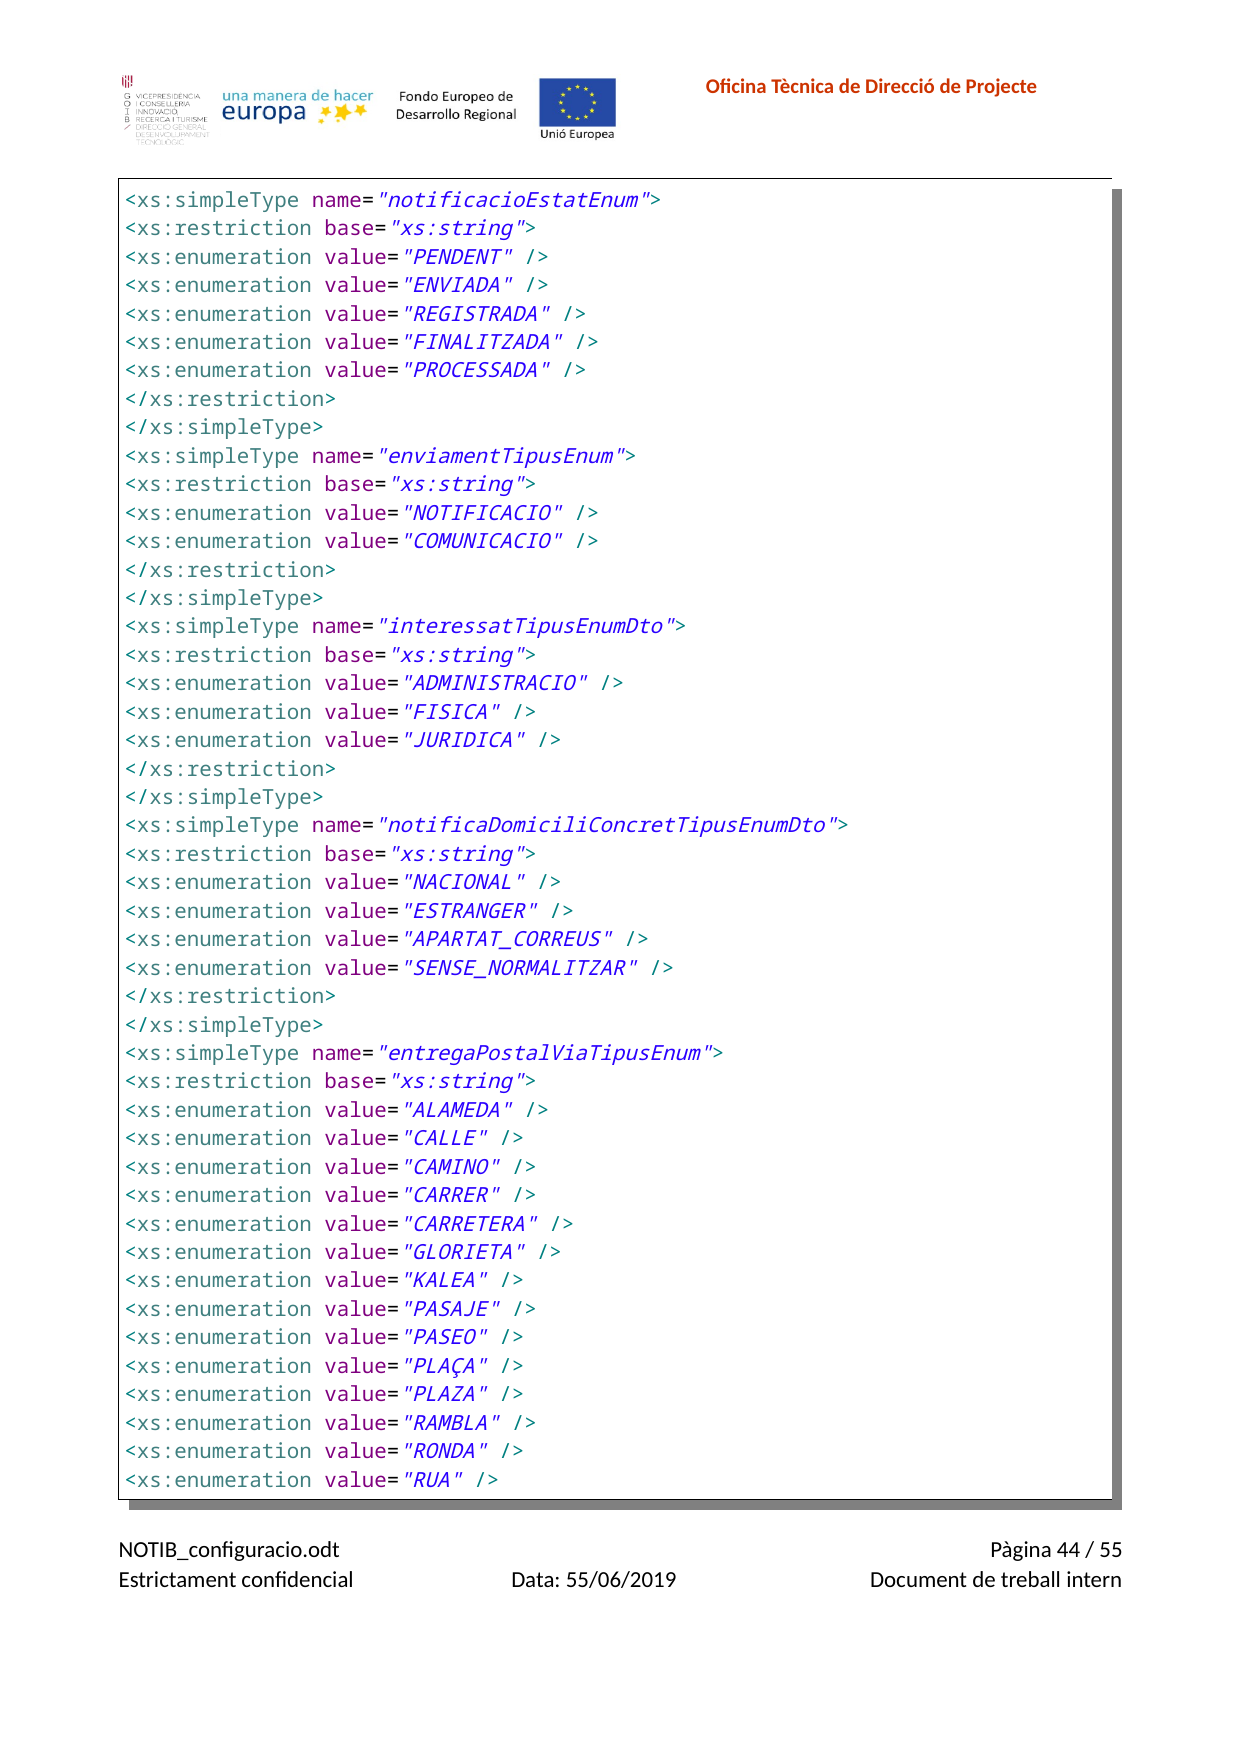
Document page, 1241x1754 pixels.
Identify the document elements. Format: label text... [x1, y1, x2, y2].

picture [219, 73, 621, 147]
table_header <xs:simpleType name="notificacioEstatEnum"> <xs:restriction base="xs:string"> <xs:enumeration value="PENDENT" /> <xs:enumeration value="ENVIADA" /> <xs:enumeration value="REGISTRADA" /> <xs:enumeration value="FINALITZADA" /> <xs:enumeration value="PROCESSADA" /> </xs:restriction> </xs:simpleType> <xs:simpleType name="enviamentTipusEnum"> <xs:restriction base="xs:string"> <xs:enumeration value="NOTIFICACIO" /> <xs:enumeration value="COMUNICACIO" /> </xs:restriction> </xs:simpleType> <xs:simpleType name="interessatTipusEnumDto"> <xs:restriction base="xs:string"> <xs:enumeration value="ADMINISTRACIO" /> <xs:enumeration value="FISICA" /> <xs:enumeration value="JURIDICA" /> </xs:restriction> </xs:simpleType> <xs:simpleType name="notificaDomiciliConcretTipusEnumDto"> <xs:restriction base="xs:string"> <xs:enumeration value="NACIONAL" /> <xs:enumeration value="ESTRANGER" /> <xs:enumeration value="APARTAT_CORREUS" /> <xs:enumeration value="SENSE_NORMALITZAR" /> </xs:restriction> </xs:simpleType> <xs:simpleType name="entregaPostalViaTipusEnum"> <xs:restriction base="xs:string"> <xs:enumeration value="ALAMEDA" /> <xs:enumeration value="CALLE" /> <xs:enumeration value="CAMINO" /> <xs:enumeration value="CARRER" /> <xs:enumeration value="CARRETERA" /> <xs:enumeration value="GLORIETA" /> <xs:enumeration value="KALEA" /> <xs:enumeration value="PASAJE" /> <xs:enumeration value="PASEO" /> <xs:enumeration value="PLAÇA" /> <xs:enumeration value="PLAZA" /> <xs:enumeration value="RAMBLA" /> <xs:enumeration value="RONDA" /> <xs:enumeration value="RUA" /> [119, 179, 1112, 1499]
picture [118, 73, 213, 147]
